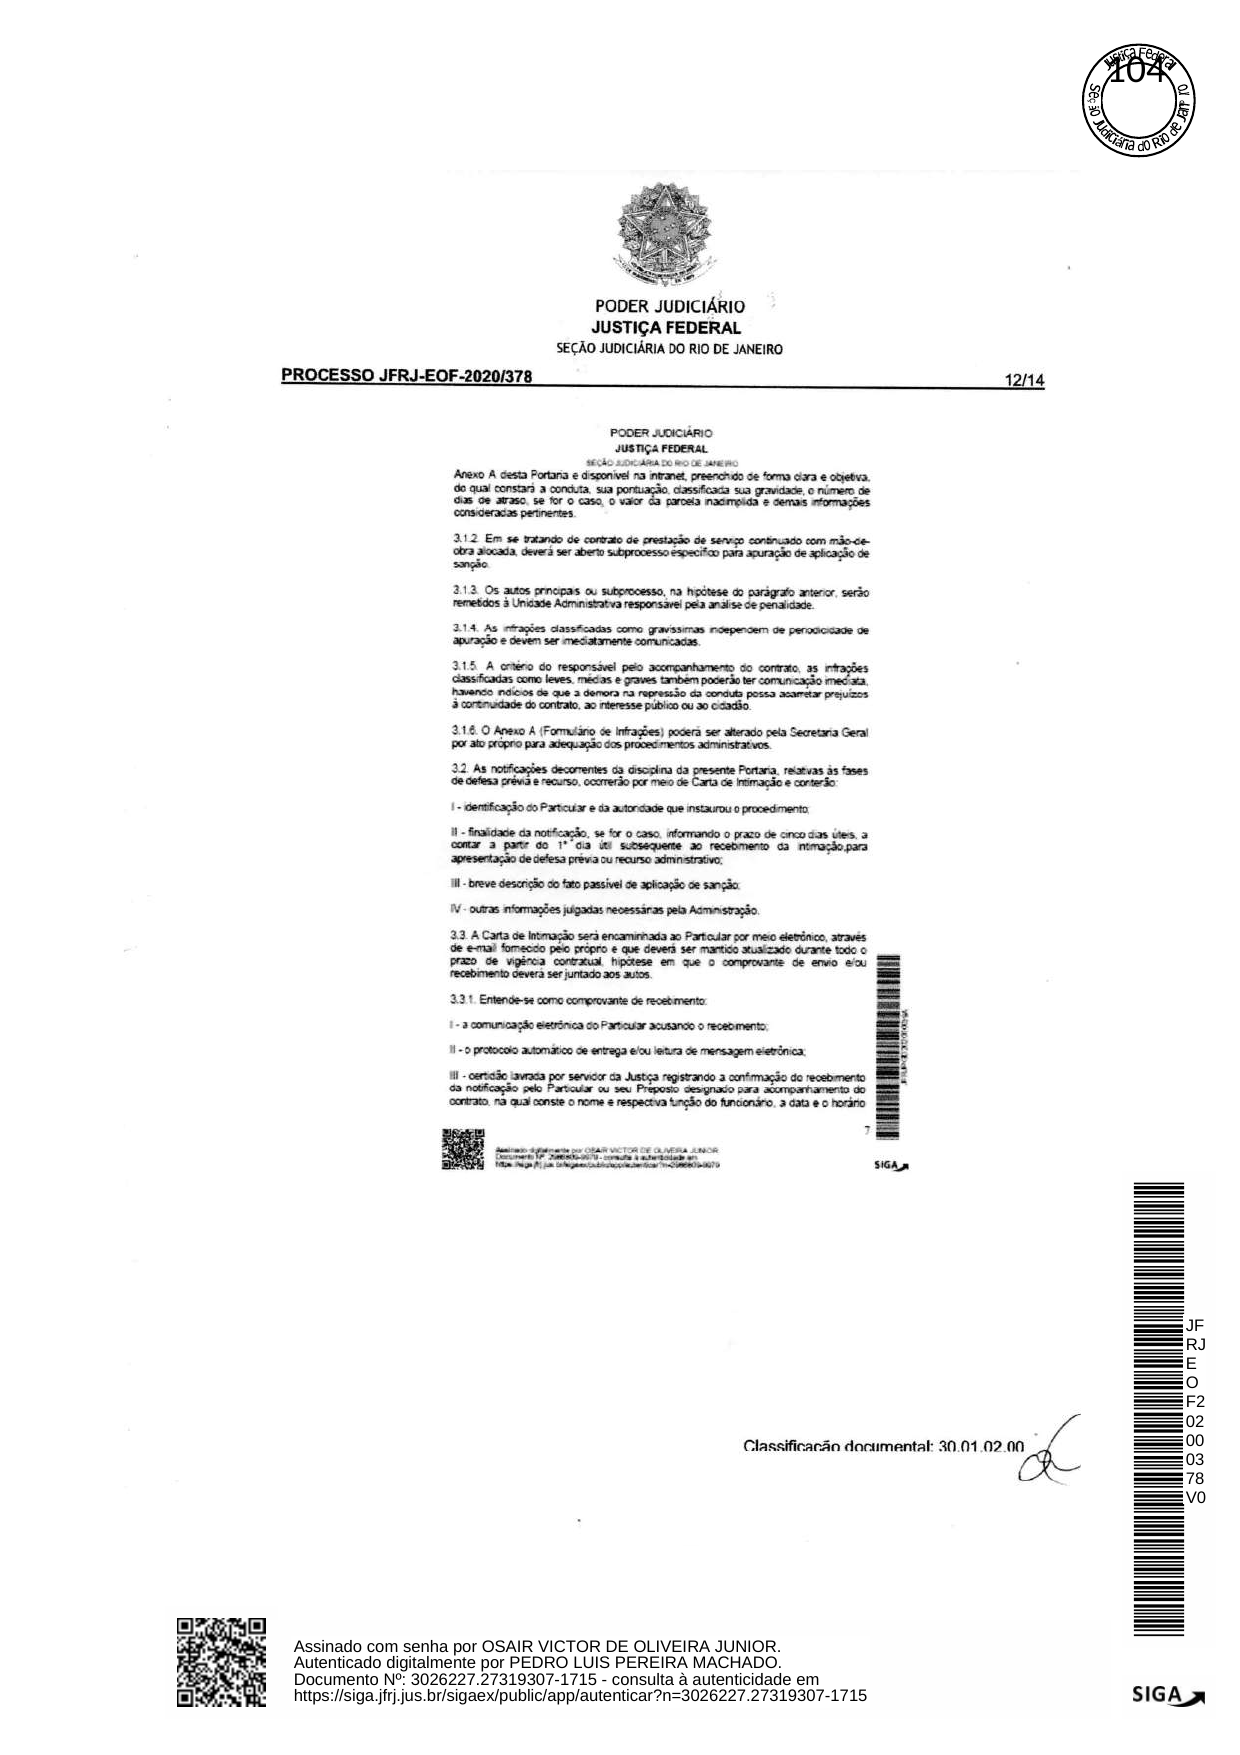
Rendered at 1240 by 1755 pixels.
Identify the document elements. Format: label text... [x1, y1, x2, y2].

text e [1179, 97, 1193, 105]
text ç [1088, 98, 1099, 106]
text JFRJEOF202000378V01 [1186, 1316, 1206, 1504]
